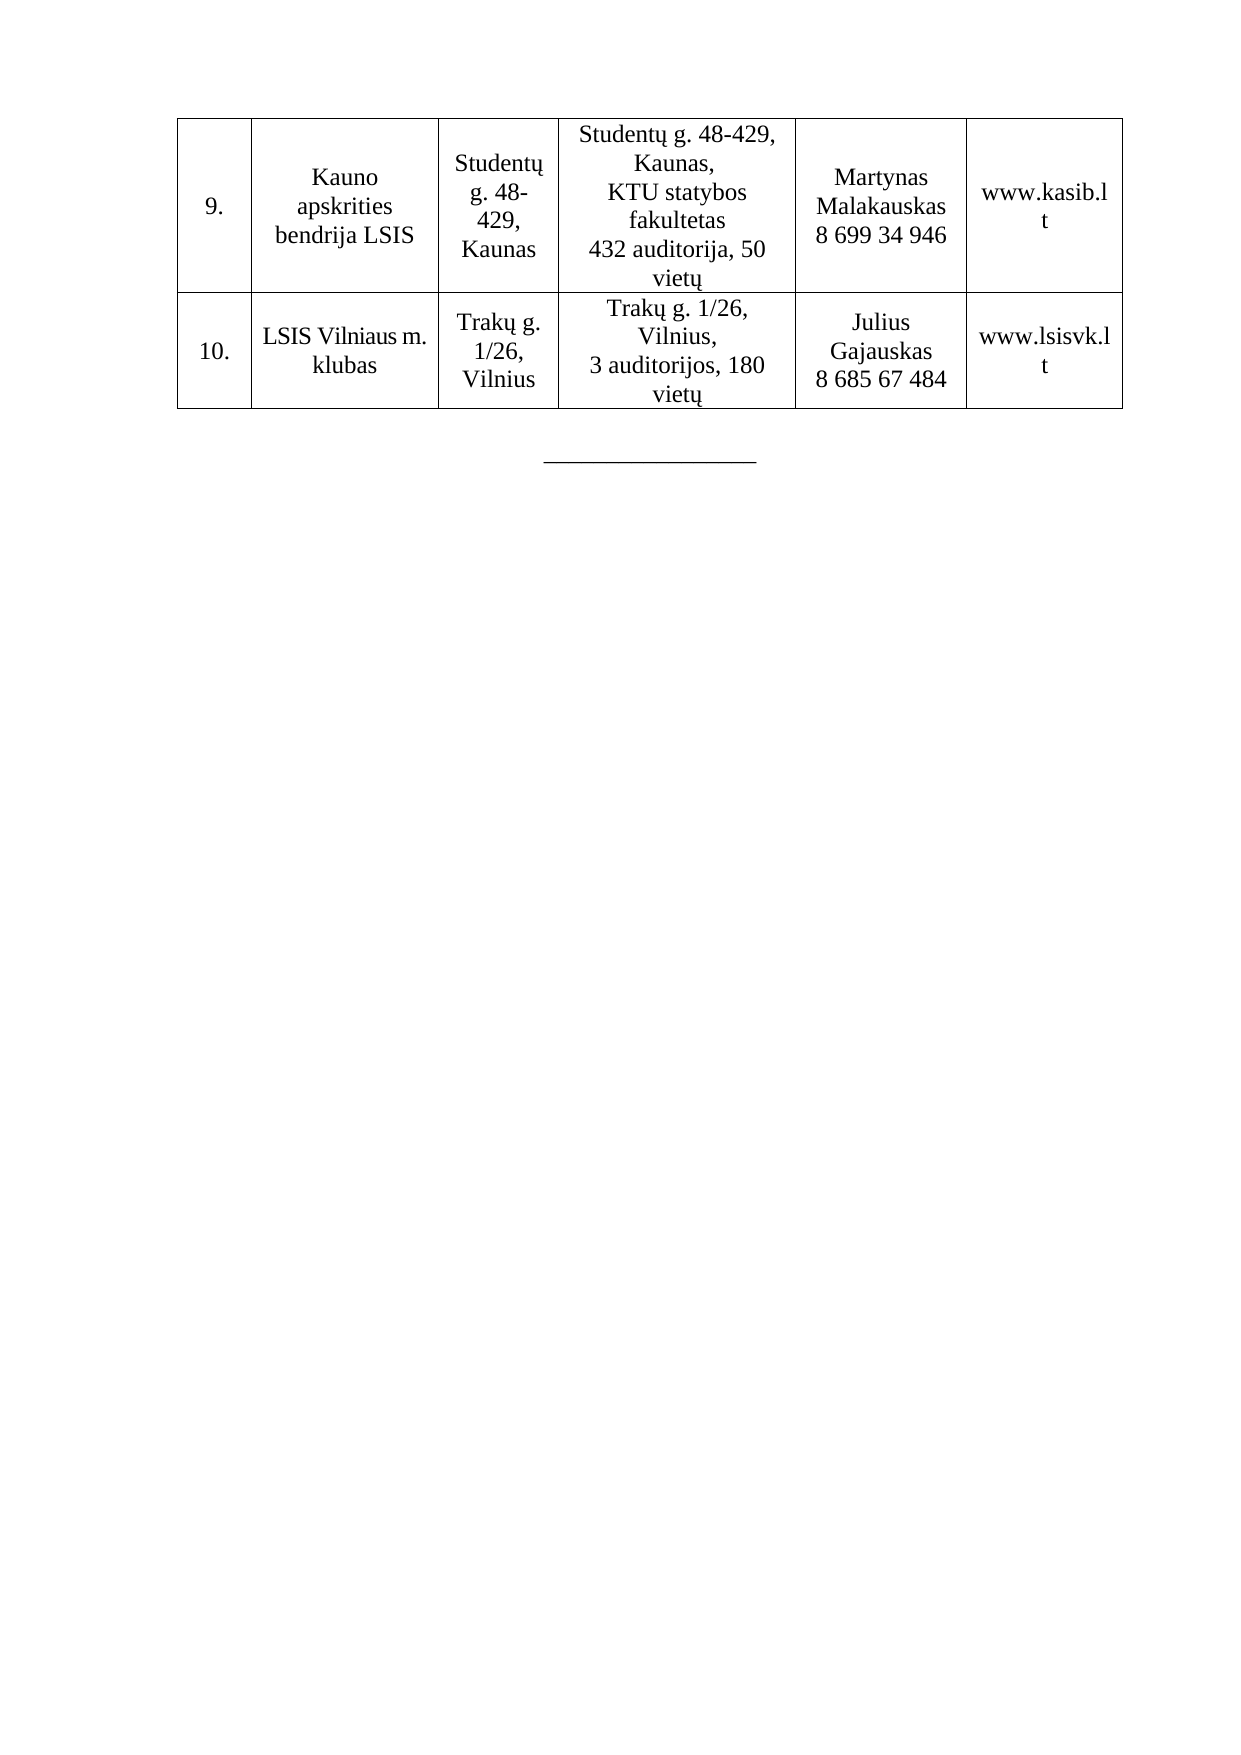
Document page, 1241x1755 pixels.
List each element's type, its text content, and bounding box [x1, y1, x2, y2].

text _________________ [177, 437, 1122, 466]
table_cell Martynas Malakauskas 8 699 34 946 [796, 119, 966, 292]
table_cell Trakų g. 1/26, Vilnius, 3 auditorijos, 180 vietų [559, 293, 795, 408]
table_cell Julius Gajauskas 8 685 67 484 [796, 293, 966, 408]
table_cell www.kasib.lt [967, 119, 1122, 292]
table_cell 9. [178, 119, 251, 292]
table_cell LSIS Vilniaus m. klubas [252, 293, 438, 408]
table_cell Studentų g. 48-429, Kaunas [439, 119, 558, 292]
table_cell 10. [178, 293, 251, 408]
table_cell www.lsisvk.lt [967, 293, 1122, 408]
table_cell Trakų g. 1/26, Vilnius [439, 293, 558, 408]
table_cell Kauno apskrities bendrija LSIS [252, 119, 438, 292]
table_cell Studentų g. 48-429, Kaunas, KTU statybos fakultetas 432 auditorija, 50 vietų [559, 119, 795, 292]
